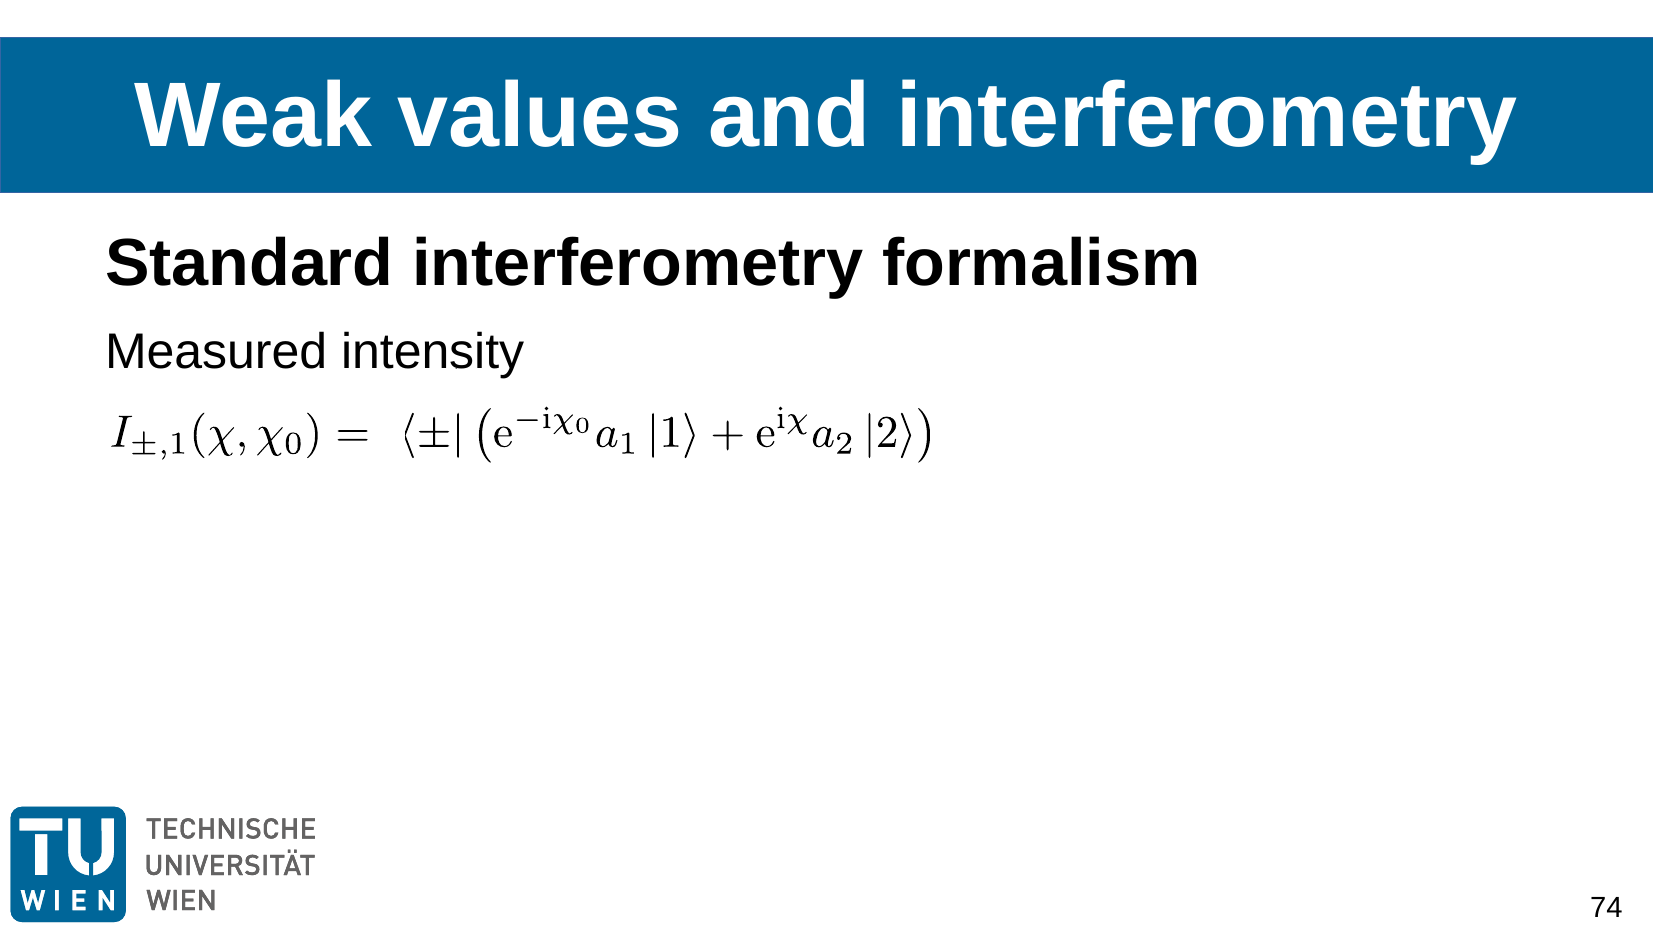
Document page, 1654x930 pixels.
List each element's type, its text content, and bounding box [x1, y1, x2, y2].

picture [405, 368, 930, 492]
title Weak values and interferometry [0, 37, 1653, 193]
picture [93, 368, 375, 492]
list Standard interferometry formalism Measured intensity [105, 225, 1593, 391]
